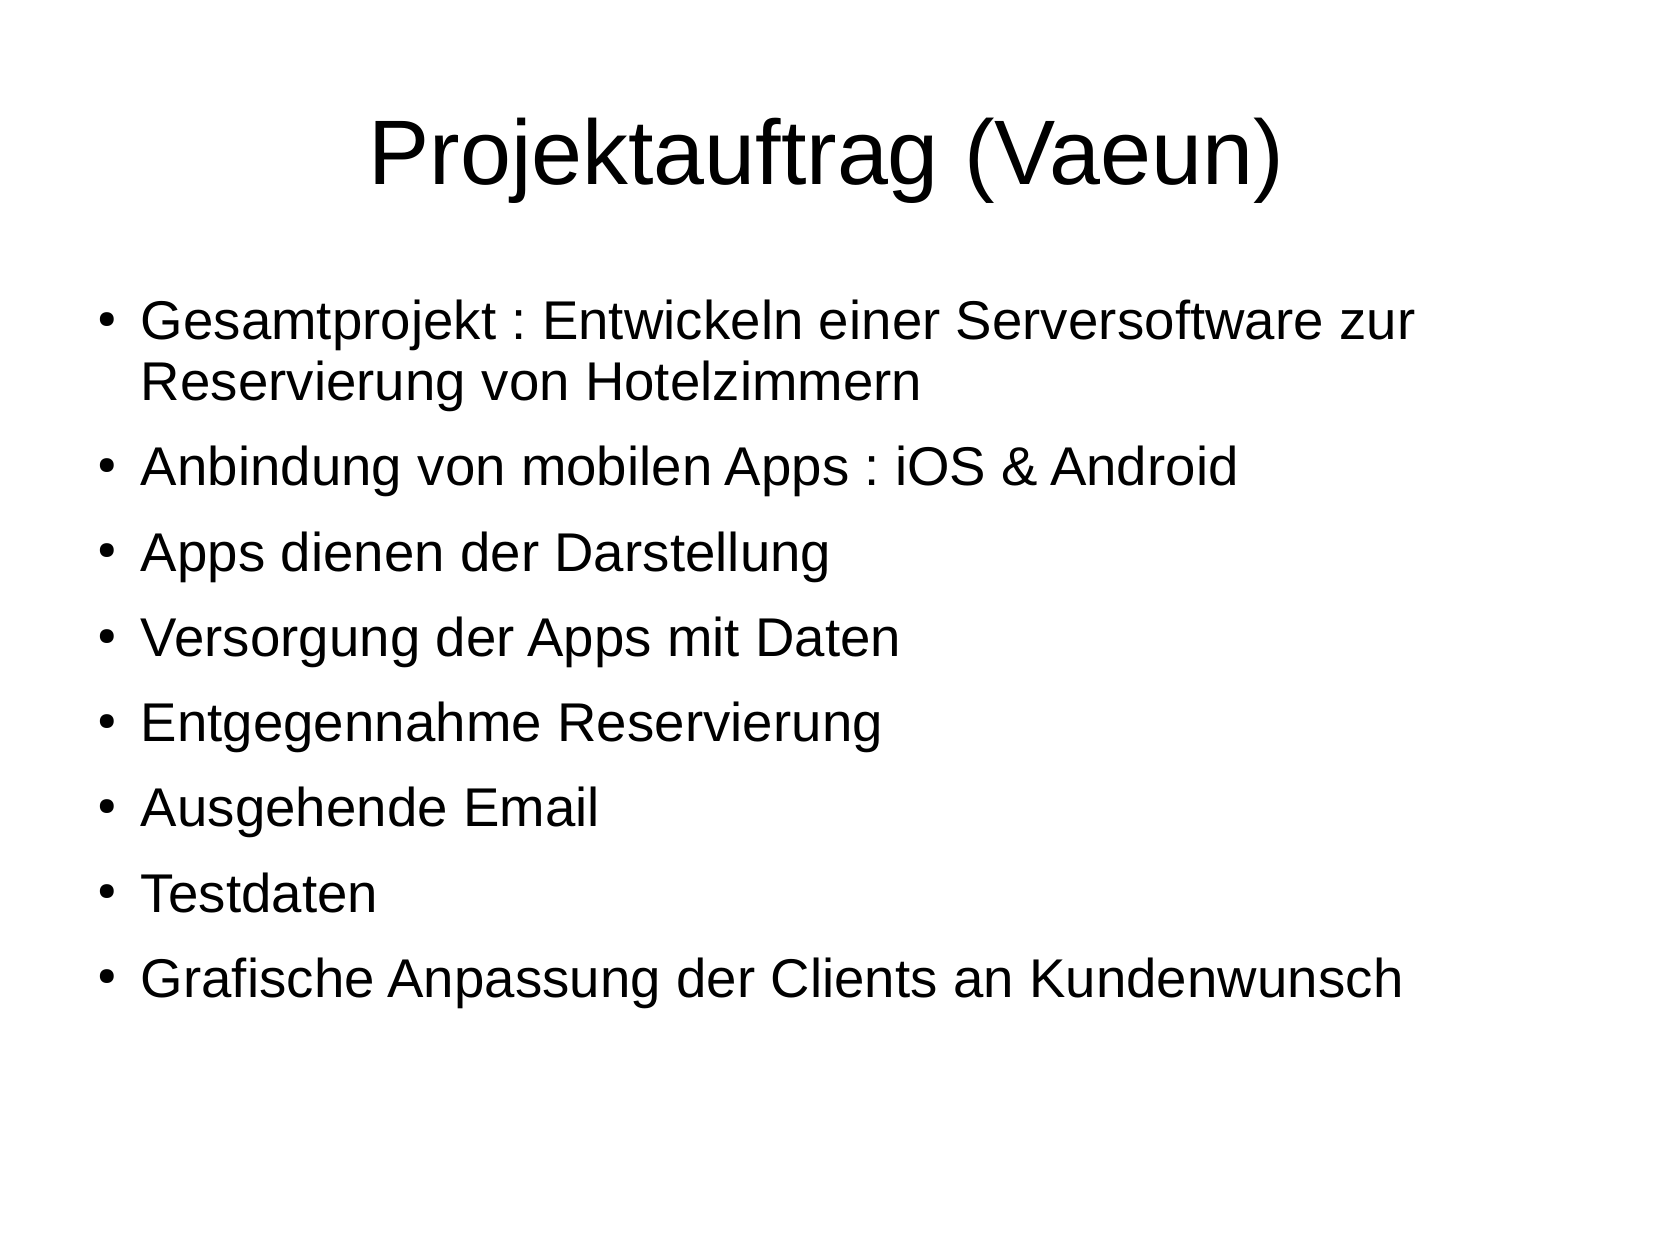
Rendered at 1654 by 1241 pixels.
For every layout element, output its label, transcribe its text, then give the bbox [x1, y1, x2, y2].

list Gesamtprojekt : Entwickeln einer Serversoftware zur Reservierung von Hotelzimmern Anbindung von mobilen Apps : iOS & Android Apps dienen der Darstellung Versorgung der Apps mit Daten Entgegennahme Reservierung Ausgehende Email Testdaten Grafische Anpassung der Clients an Kundenwunsch [82, 290, 1571, 1010]
title Projektauftrag (Vaeun) [82, 49, 1571, 257]
